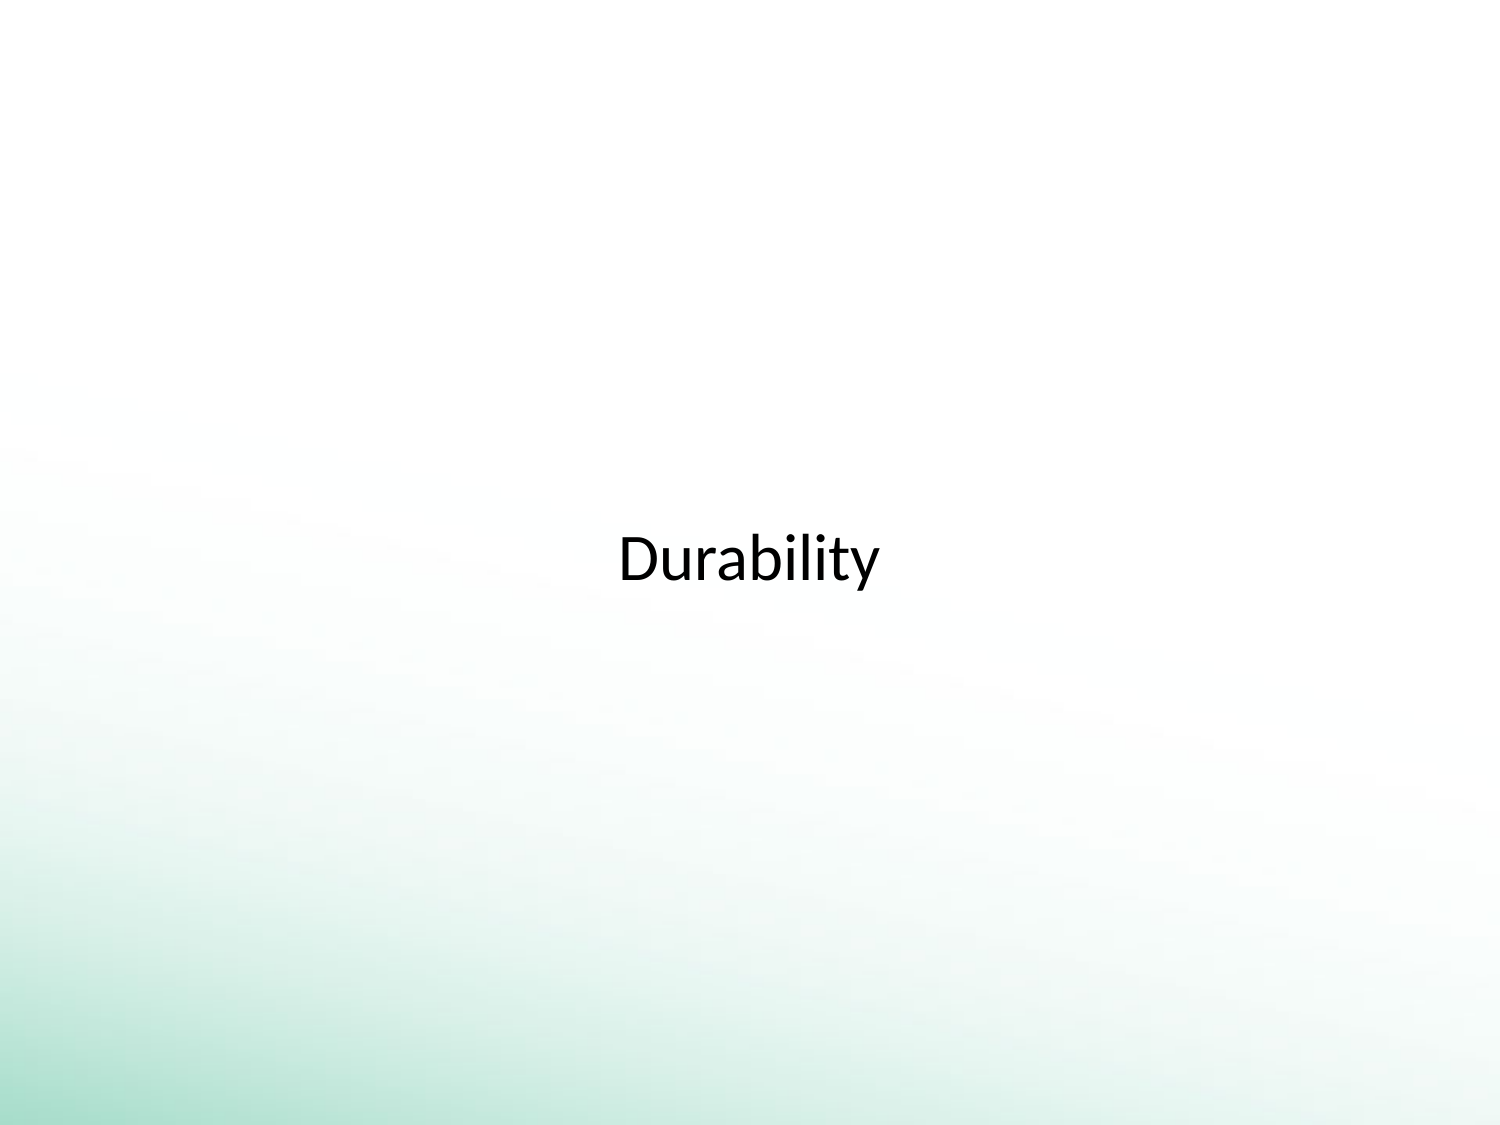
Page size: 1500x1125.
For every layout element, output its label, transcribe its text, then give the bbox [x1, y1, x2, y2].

title Durability [75, 470, 1425, 658]
picture [0, 0, 1500, 1125]
